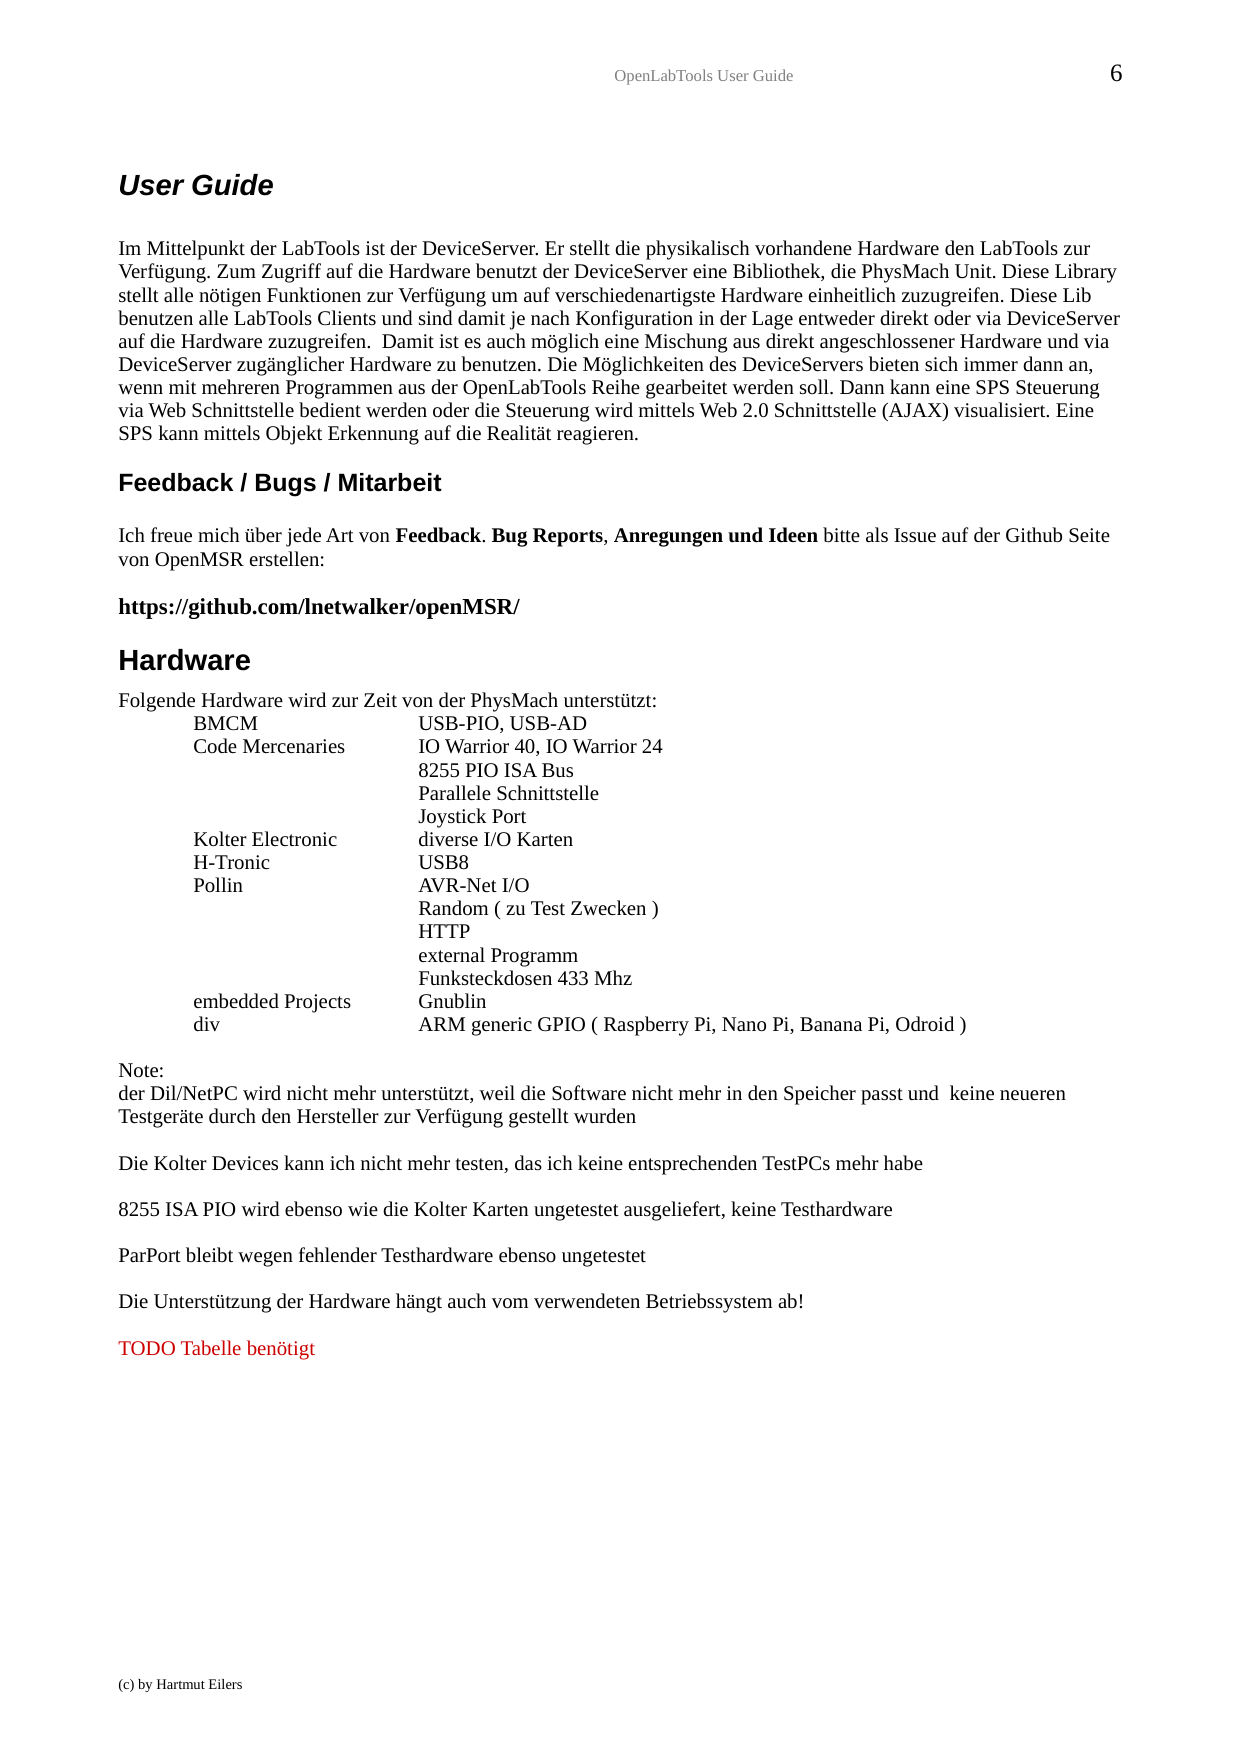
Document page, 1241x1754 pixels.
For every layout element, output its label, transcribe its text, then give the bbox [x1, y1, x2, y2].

text https://github.com/lnetwalker/openMSR/ [118, 594, 1122, 619]
text Die Unterstützung der Hardware hängt auch vom verwendeten Betriebssystem ab! [118, 1290, 1122, 1313]
text H-Tronic USB8 [118, 851, 1122, 874]
text div ARM generic GPIO ( Raspberry Pi, Nano Pi, Banana Pi, Odroid ) [118, 1013, 1122, 1036]
text Feedback / Bugs / Mitarbeit [118, 468, 1122, 496]
text Folgende Hardware wird zur Zeit von der PhysMach unterstützt: [118, 689, 1122, 712]
text Im Mittelpunkt der LabTools ist der DeviceServer. Er stellt die physikalisch vorhandene Hardware den LabTools zur Verfügung. Zum Zugriff auf die Hardware benutzt der DeviceServer eine Bibliothek, die PhysMach Unit. Diese Library stellt alle nötigen Funktionen zur Verfügung um auf verschiedenartigste Hardware einheitlich zuzugreifen. Diese Lib benutzen alle LabTools Clients und sind damit je nach Konfiguration in der Lage entweder direkt oder via DeviceServer auf die Hardware zuzugreifen. Damit ist es auch möglich eine Mischung aus direkt angeschlossener Hardware und via DeviceServer zugänglicher Hardware zu benutzen. Die Möglichkeiten des DeviceServers bieten sich immer dann an, wenn mit mehreren Programmen aus der OpenLabTools Reihe gearbeitet werden soll. Dann kann eine SPS Steuerung via Web Schnittstelle bedient werden oder die Steuerung wird mittels Web 2.0 Schnittstelle (AJAX) visualisiert. Eine SPS kann mittels Objekt Erkennung auf die Realität reagieren. [118, 237, 1122, 445]
text 8255 PIO ISA Bus [118, 758, 1122, 782]
text Funksteckdosen 433 Mhz [118, 967, 1122, 990]
text TODO Tabelle benötigt [118, 1337, 1122, 1360]
subtitle Hardware [118, 644, 1122, 677]
text external Programm [118, 943, 1122, 967]
text der Dil/NetPC wird nicht mehr unterstützt, weil die Software nicht mehr in den Speicher passt und keine neueren [118, 1082, 1122, 1105]
text von OpenMSR erstellen: [118, 547, 1122, 571]
text Kolter Electronic diverse I/O Karten [118, 828, 1122, 851]
text Testgeräte durch den Hersteller zur Verfügung gestellt wurden [118, 1105, 1122, 1128]
text Joystick Port [118, 805, 1122, 828]
text Code Mercenaries IO Warrior 40, IO Warrior 24 [118, 735, 1122, 758]
text embedded Projects Gnublin [118, 990, 1122, 1013]
text Random ( zu Test Zwecken ) [118, 897, 1122, 920]
text Ich freue mich über jede Art von Feedback. Bug Reports, Anregungen und Ideen bitte als Issue auf der Github Seite [118, 524, 1122, 547]
text Note: [118, 1059, 1122, 1082]
text ParPort bleibt wegen fehlender Testhardware ebenso ungetestet [118, 1244, 1122, 1267]
text Die Kolter Devices kann ich nicht mehr testen, das ich keine entsprechenden TestPCs mehr habe [118, 1152, 1122, 1175]
subtitle User Guide [118, 169, 1122, 202]
text 8255 ISA PIO wird ebenso wie die Kolter Karten ungetestet ausgeliefert, keine Testhardware [118, 1198, 1122, 1221]
text BMCM USB-PIO, USB-AD [118, 712, 1122, 735]
text Pollin AVR-Net I/O [118, 874, 1122, 897]
text Parallele Schnittstelle [118, 782, 1122, 805]
text HTTP [118, 920, 1122, 943]
